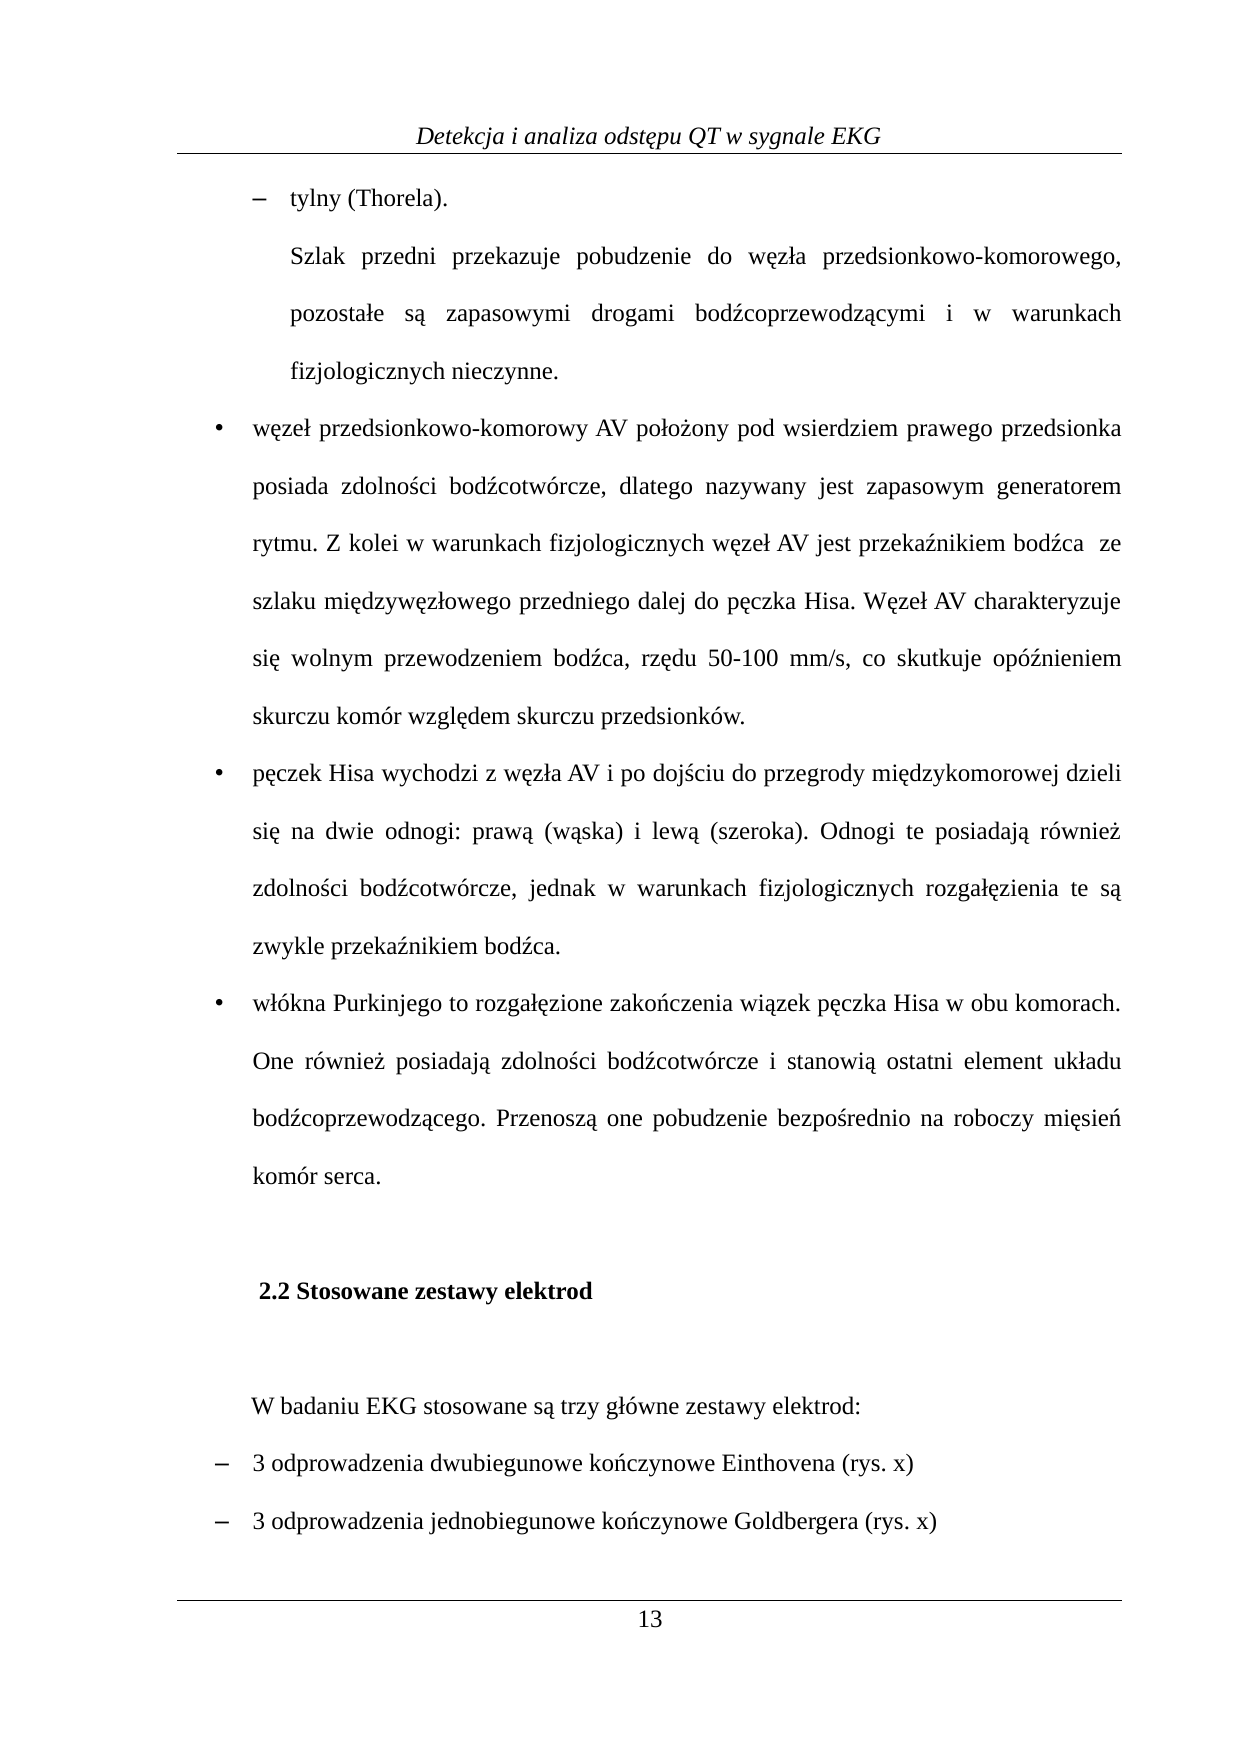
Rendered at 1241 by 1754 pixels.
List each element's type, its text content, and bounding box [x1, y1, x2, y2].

text W badaniu EKG stosowane są trzy główne zestawy elektrod: [177, 1376, 1122, 1419]
list węzeł przedsionkowo-komorowy AV położony pod wsierdziem prawego przedsionka posiada zdolności bodźcotwórcze, dlatego nazywany jest zapasowym generatorem rytmu. Z kolei w warunkach fizjologicznych węzeł AV jest przekaźnikiem bodźca ze szlaku międzywęzłowego przedniego dalej do pęczka Hisa. Węzeł AV charakteryzuje się wolnym przewodzeniem bodźca, rzędu 50-100 mm/s, co skutkuje opóźnieniem skurczu komór względem skurczu przedsionków. [215, 399, 1122, 729]
list pęczek Hisa wychodzi z węzła AV i po dojściu do przegrody międzykomorowej dzieli się na dwie odnogi: prawą (wąska) i lewą (szeroka). Odnogi te posiadają również zdolności bodźcotwórcze, jednak w warunkach fizjologicznych rozgałęzienia te są zwykle przekaźnikiem bodźca. [215, 744, 1122, 959]
list Szlak przedni przekazuje pobudzenie do węzła przedsionkowo-komorowego, pozostałe są zapasowymi drogami bodźcoprzewodzącymi i w warunkach fizjologicznych nieczynne. [252, 226, 1122, 384]
list 3 odprowadzenia jednobiegunowe kończynowe Goldbergera (rys. x) [215, 1491, 1122, 1534]
list tylny (Thorela). [252, 183, 1122, 212]
list 3 odprowadzenia dwubiegunowe kończynowe Einthovena (rys. x) [215, 1434, 1122, 1477]
list włókna Purkinjego to rozgałęzione zakończenia wiązek pęczka Hisa w obu komorach. One również posiadają zdolności bodźcotwórcze i stanowią ostatni element układu bodźcoprzewodzącego. Przenoszą one pobudzenie bezpośrednio na roboczy mięsień komór serca. [215, 974, 1122, 1189]
list Stosowane zestawy elektrod [252, 1261, 1122, 1304]
